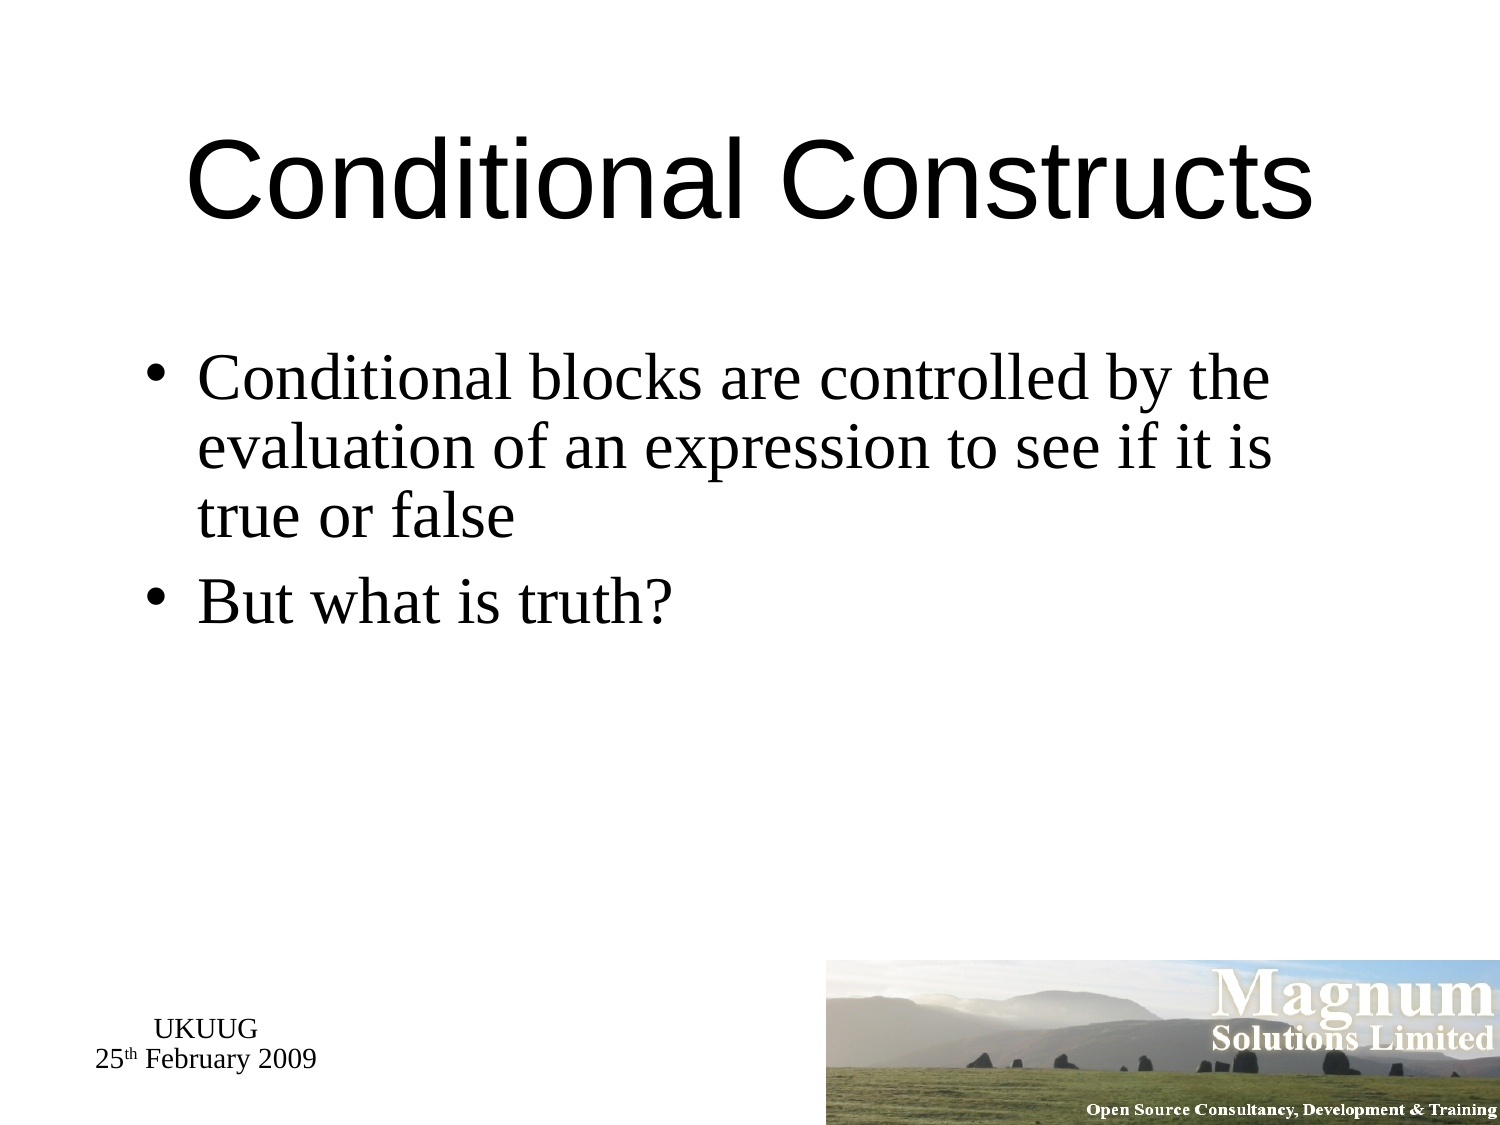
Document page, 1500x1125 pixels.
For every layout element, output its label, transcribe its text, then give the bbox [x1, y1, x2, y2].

picture [826, 960, 1500, 1125]
title Conditional Constructs [112, 62, 1388, 250]
list Conditional blocks are controlled by the evaluation of an expression to see if it is true or false But what is truth? [112, 337, 1388, 1013]
